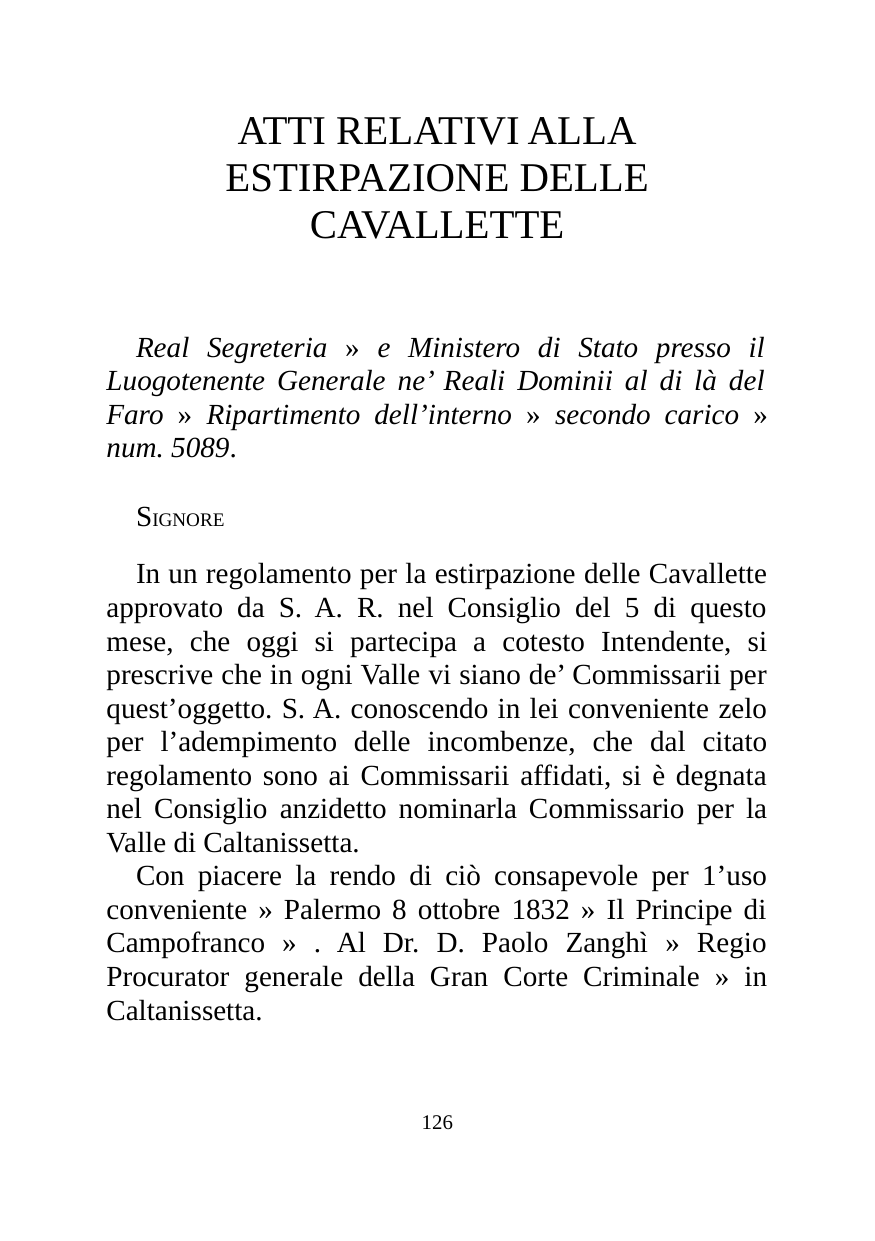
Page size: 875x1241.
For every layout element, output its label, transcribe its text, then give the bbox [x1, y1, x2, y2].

text Signore [106, 499, 768, 533]
text In un regolamento per la estirpazione delle Cavallette approvato da S. A. R. nel Consiglio del 5 di questo mese, che oggi si partecipa a cotesto Intendente, si prescrive che in ogni Valle vi siano de’ Commissarii per quest’oggetto. S. A. conoscendo in lei conveniente zelo per l’adempimento delle incombenze, che dal citato regolamento sono ai Commissarii affidati, si è degnata nel Consiglio anzidetto nominarla Commissario per la Valle di Caltanissetta. [106, 557, 768, 858]
text Real Segreteria » e Ministero di Stato presso il Luogotenente Generale ne’ Reali Dominii al di là del Faro » Ripartimento dell’interno » secondo carico » num. 5089. [106, 330, 768, 464]
subtitle ATTI RELATIVI ALLA ESTIRPAZIONE DELLE CAVALLETTE [106, 106, 768, 247]
text Con piacere la rendo di ciò consapevole per 1’uso conveniente » Palermo 8 ottobre 1832 » Il Principe di Campofranco » . Al Dr. D. Paolo Zanghì » Regio Procurator generale della Gran Corte Criminale » in Caltanissetta. [106, 858, 768, 1026]
